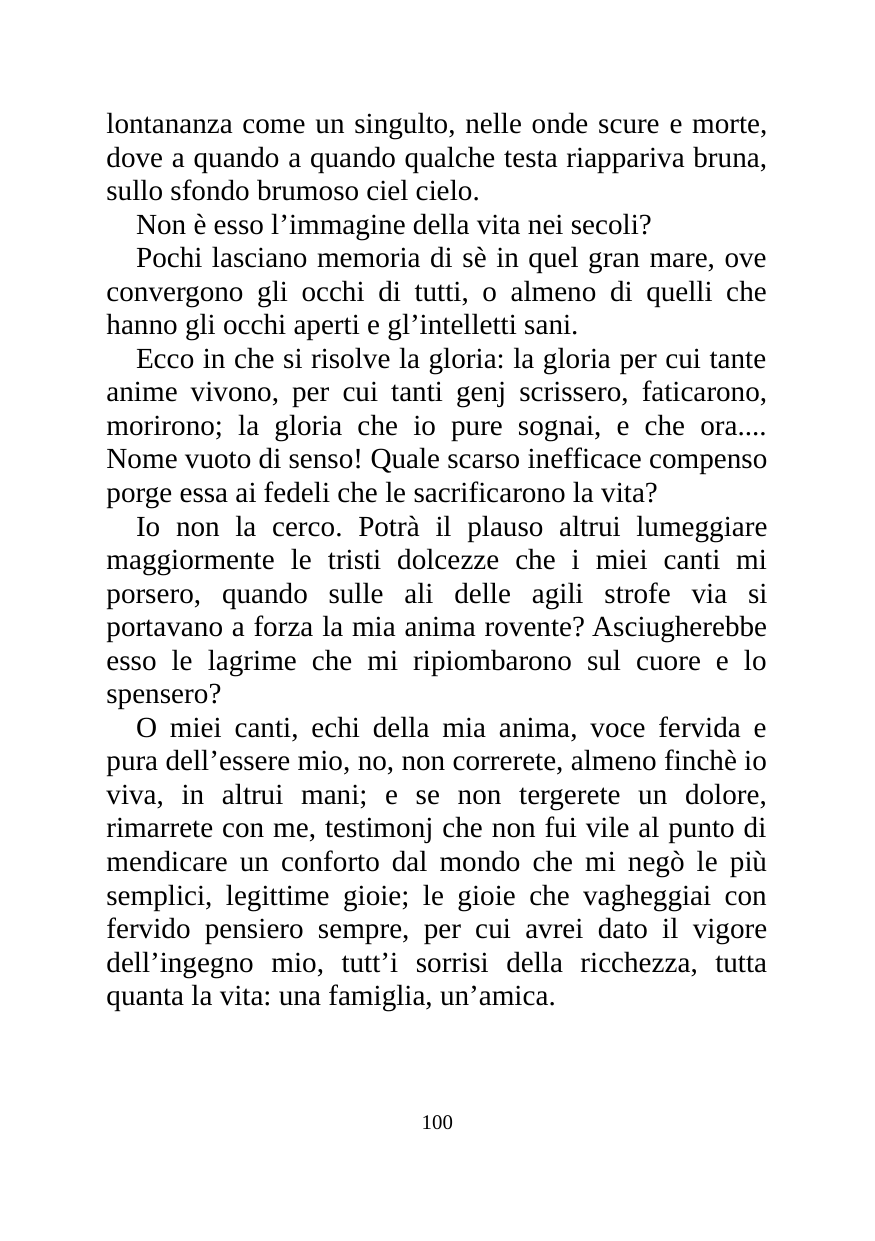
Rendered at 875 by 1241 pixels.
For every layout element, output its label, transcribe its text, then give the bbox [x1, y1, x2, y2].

text Pochi lasciano memoria di sè in quel gran mare, ove convergono gli occhi di tutti, o almeno di quelli che hanno gli occhi aperti e gl’intelletti sani. [106, 240, 768, 341]
text O miei canti, echi della mia anima, voce fervida e pura dell’essere mio, no, non correrete, almeno finchè io viva, in altrui mani; e se non tergerete un dolore, rimarrete con me, testimonj che non fui vile al punto di mendicare un conforto dal mondo che mi negò le più semplici, legittime gioie; le gioie che vagheggiai con fervido pensiero sempre, per cui avrei dato il vigore dell’ingegno mio, tutt’i sorrisi della ricchezza, tutta quanta la vita: una famiglia, un’amica. [106, 710, 768, 1012]
text lontananza come un singulto, nelle onde scure e morte, dove a quando a quando qualche testa riappariva bruna, sullo sfondo brumoso ciel cielo. [106, 106, 768, 207]
text Ecco in che si risolve la gloria: la gloria per cui tante anime vivono, per cui tanti genj scrissero, faticarono, morirono; la gloria che io pure sognai, e che ora.... Nome vuoto di senso! Quale scarso inefficace compenso porge essa ai fedeli che le sacrificarono la vita? [106, 341, 768, 509]
text Io non la cerco. Potrà il plauso altrui lumeggiare maggiormente le tristi dolcezze che i miei canti mi porsero, quando sulle ali delle agili strofe via si portavano a forza la mia anima rovente? Asciugherebbe esso le lagrime che mi ripiombarono sul cuore e lo spensero? [106, 509, 768, 710]
text Non è esso l’immagine della vita nei secoli? [106, 207, 768, 240]
